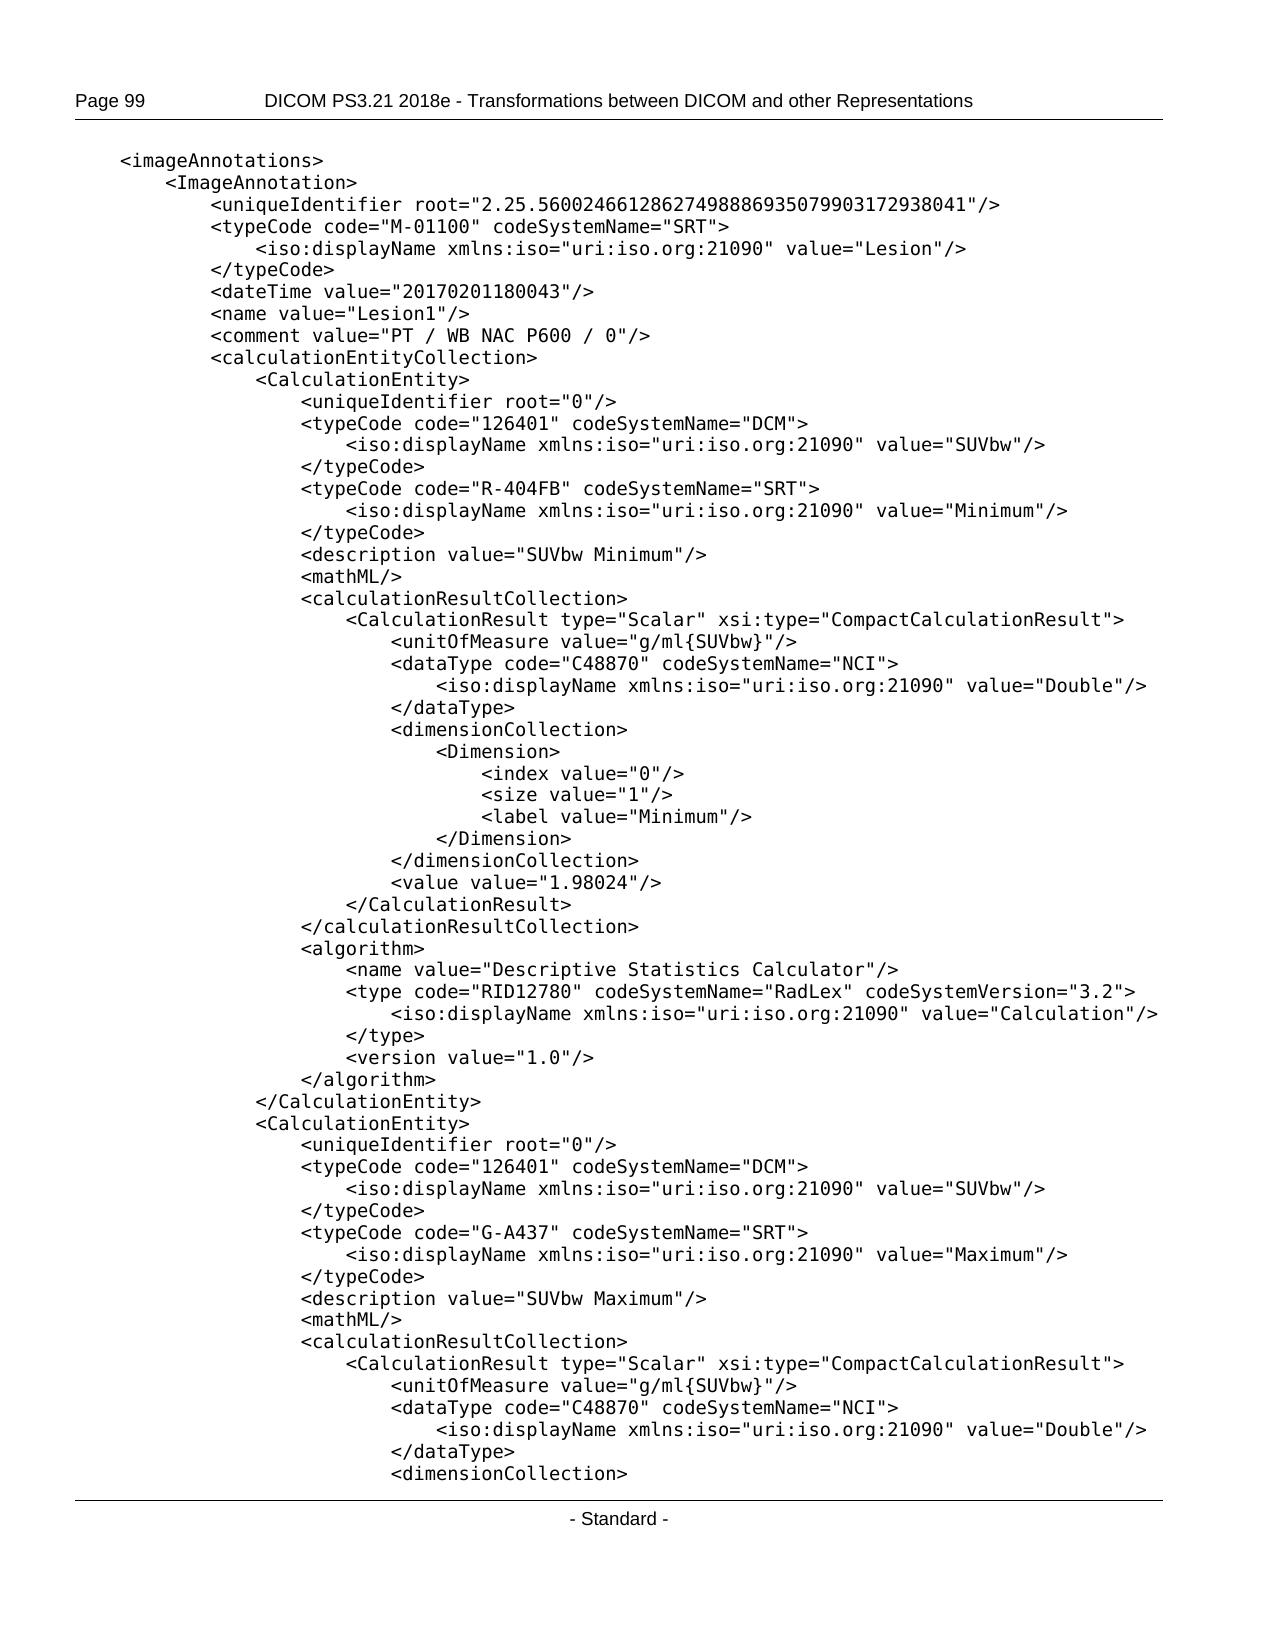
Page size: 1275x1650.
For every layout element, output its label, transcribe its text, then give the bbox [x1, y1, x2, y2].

text <image​Annotations> <Image​Annotation> <uniqueIdentifier root="2.25.56002466128627498886935079903172938041"/> <typeCode code="M-01100" codeSystemName="SRT"> <iso:displayName xmlns:iso="uri:iso.org:21090" value="Lesion"/> </typeCode> <dateTime value="20170201180043"/> <name value="Lesion1"/> <comment value="PT / WB NAC P600 / 0"/> <calculationEntityCollection> <CalculationEntity> <uniqueIdentifier root="0"/> <typeCode code="126401" codeSystemName="DCM"> <iso:displayName xmlns:iso="uri:iso.org:21090" value="SUVbw"/> </typeCode> <typeCode code="R-404FB" codeSystemName="SRT"> <iso:displayName xmlns:iso="uri:iso.org:21090" value="Minimum"/> </typeCode> <description value="SUVbw Minimum"/> <mathML/> <calculationResultCollection> <CalculationResult type="Scalar" xsi:type="CompactCalculationResult"> <unitOfMeasure value="g/ml{SUVbw}"/> <dataType code="C48870" codeSystemName="NCI"> <iso:displayName xmlns:iso="uri:iso.org:21090" value="Double"/> </dataType> <dimensionCollection> <Dimension> <index value="0"/> <size value="1"/> <label value="Minimum"/> </Dimension> </dimensionCollection> <value value="1.98024"/> </CalculationResult> </calculationResultCollection> <algorithm> <name value="Descriptive Statistics Calculator"/> <type code="RID12780" codeSystemName="RadLex" codeSystemVersion="3.2"> <iso:displayName xmlns:iso="uri:iso.org:21090" value="Calculation"/> </type> <version value="1.0"/> </algorithm> </CalculationEntity> <CalculationEntity> <uniqueIdentifier root="0"/> <typeCode code="126401" codeSystemName="DCM"> <iso:displayName xmlns:iso="uri:iso.org:21090" value="SUVbw"/> </typeCode> <typeCode code="G-A437" codeSystemName="SRT"> <iso:displayName xmlns:iso="uri:iso.org:21090" value="Maximum"/> </typeCode> <description value="SUVbw Maximum"/> <mathML/> <calculationResultCollection> <CalculationResult type="Scalar" xsi:type="CompactCalculationResult"> <unitOfMeasure value="g/ml{SUVbw}"/> <dataType code="C48870" codeSystemName="NCI"> <iso:displayName xmlns:iso="uri:iso.org:21090" value="Double"/> </dataType> <dimensionCollection> [75, 150, 1162, 1484]
